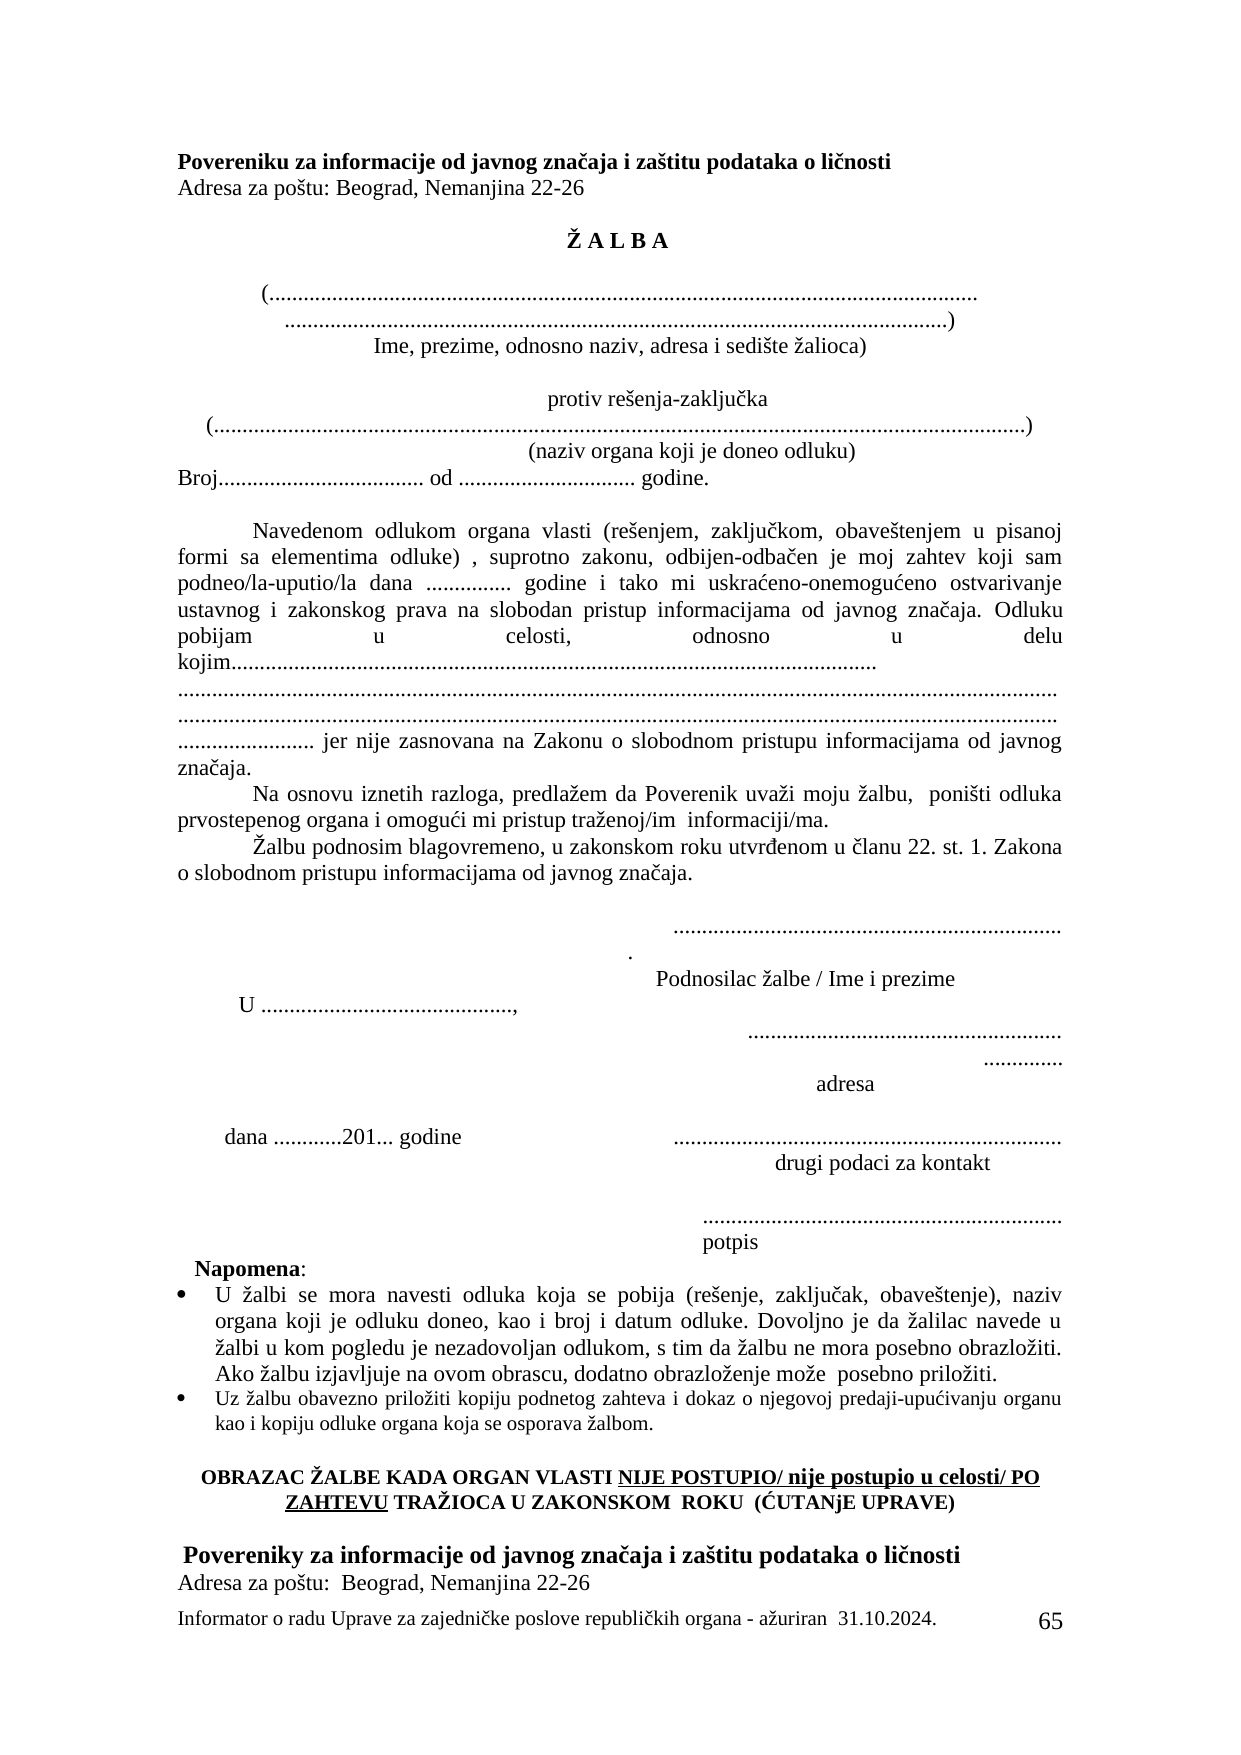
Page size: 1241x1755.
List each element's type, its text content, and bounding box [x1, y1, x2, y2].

text Ž A L B A [177, 227, 1063, 253]
text (............................................................................................................................ [177, 279, 1063, 306]
text Ime, prezime, odnosno naziv, adresa i sedište žalioca) [177, 332, 1063, 358]
list Uz žalbu obavezno priložiti kopiju podnetog zahteva i dokaz o njegovoj predaji-upućivanju organu kao i kopiju odluke organa koja se osporava žalbom. [177, 1386, 1063, 1434]
list U žalbi se mora navesti odluka koja se pobija (rešenje, zaklјučak, obaveštenje), naziv organa koji je odluku doneo, kao i broj i datum odluke. Dovolјno je da žalilac navede u žalbi u kom pogledu je nezadovolјan odlukom, s tim da žalbu ne mora posebno obrazložiti. Ako žalbu izjavlјuje na ovom obrascu, dodatno obrazloženje može posebno priložiti. [177, 1281, 1063, 1386]
text Podnosilac žalbe / Ime i prezime [627, 965, 1063, 991]
text adresa [177, 1070, 1063, 1096]
text ............................................................... potpis [702, 1202, 1063, 1254]
text U ............................................, ..................................................................... [177, 991, 1063, 1070]
text Povereniky za informacije od javnog značaja i zaštitu podataka o ličnosti [177, 1540, 1063, 1569]
text Žalbu podnosim blagovremeno, u zakonskom roku utvrđenom u članu 22. st. 1. Zakona o slobodnom pristupu informacijama od javnog značaja. [177, 833, 1063, 886]
text drugi podaci za kontakt [702, 1149, 1063, 1176]
text Adresa za poštu: Beograd, Nemanjina 22-26 [177, 174, 1063, 200]
text ..................................................................... [627, 912, 1063, 965]
text Navedenom odlukom organa vlasti (rešenjem, zaklјučkom, obaveštenjem u pisanoj formi sa elementima odluke) , suprotno zakonu, odbijen-odbačen je moj zahtev koji sam podneo/la-uputio/la dana ............... godine i tako mi uskraćeno-onemogućeno ostvarivanje ustavnog i zakonskog prava na slobodan pristup informacijama od javnog značaja. Odluku pobijam u celosti, odnosno u delu kojim................................................................................................................. [177, 517, 1063, 675]
text Na osnovu iznetih razloga, predlažem da Poverenik uvaži moju žalbu, poništi odluka prvostepenog organa i omogući mi pristup traženoj/im informaciji/ma. [177, 780, 1063, 833]
text dana ............201... godine .................................................................... [177, 1123, 1063, 1149]
text Napomena: [177, 1254, 1063, 1281]
text ............................................................................................................................................................................................................................................................................................................................................ jer nije zasnovana na Zakonu o slobodnom pristupu informacijama od javnog značaja. [177, 675, 1063, 780]
text Adresa za poštu: Beograd, Nemanjina 22-26 [177, 1569, 1063, 1595]
text OBRAZAC ŽALBE KADA ORGAN VLASTI NIJE POSTUPIO/ nije postupio u celosti/ PO ZAHTEVU TRAŽIOCA U ZAKONSKOM ROKU (ĆUTANјE UPRAVE) [177, 1463, 1063, 1514]
text ....................................................................................................................) [177, 306, 1063, 332]
text protiv rešenja-zaklјučka (..............................................................................................................................................) [177, 385, 1063, 438]
text (naziv organa koji je doneo odluku) [177, 438, 1063, 464]
text Broj.................................... od ............................... godine. [177, 464, 1063, 490]
text Povereniku za informacije od javnog značaja i zaštitu podataka o ličnosti [177, 148, 1063, 174]
